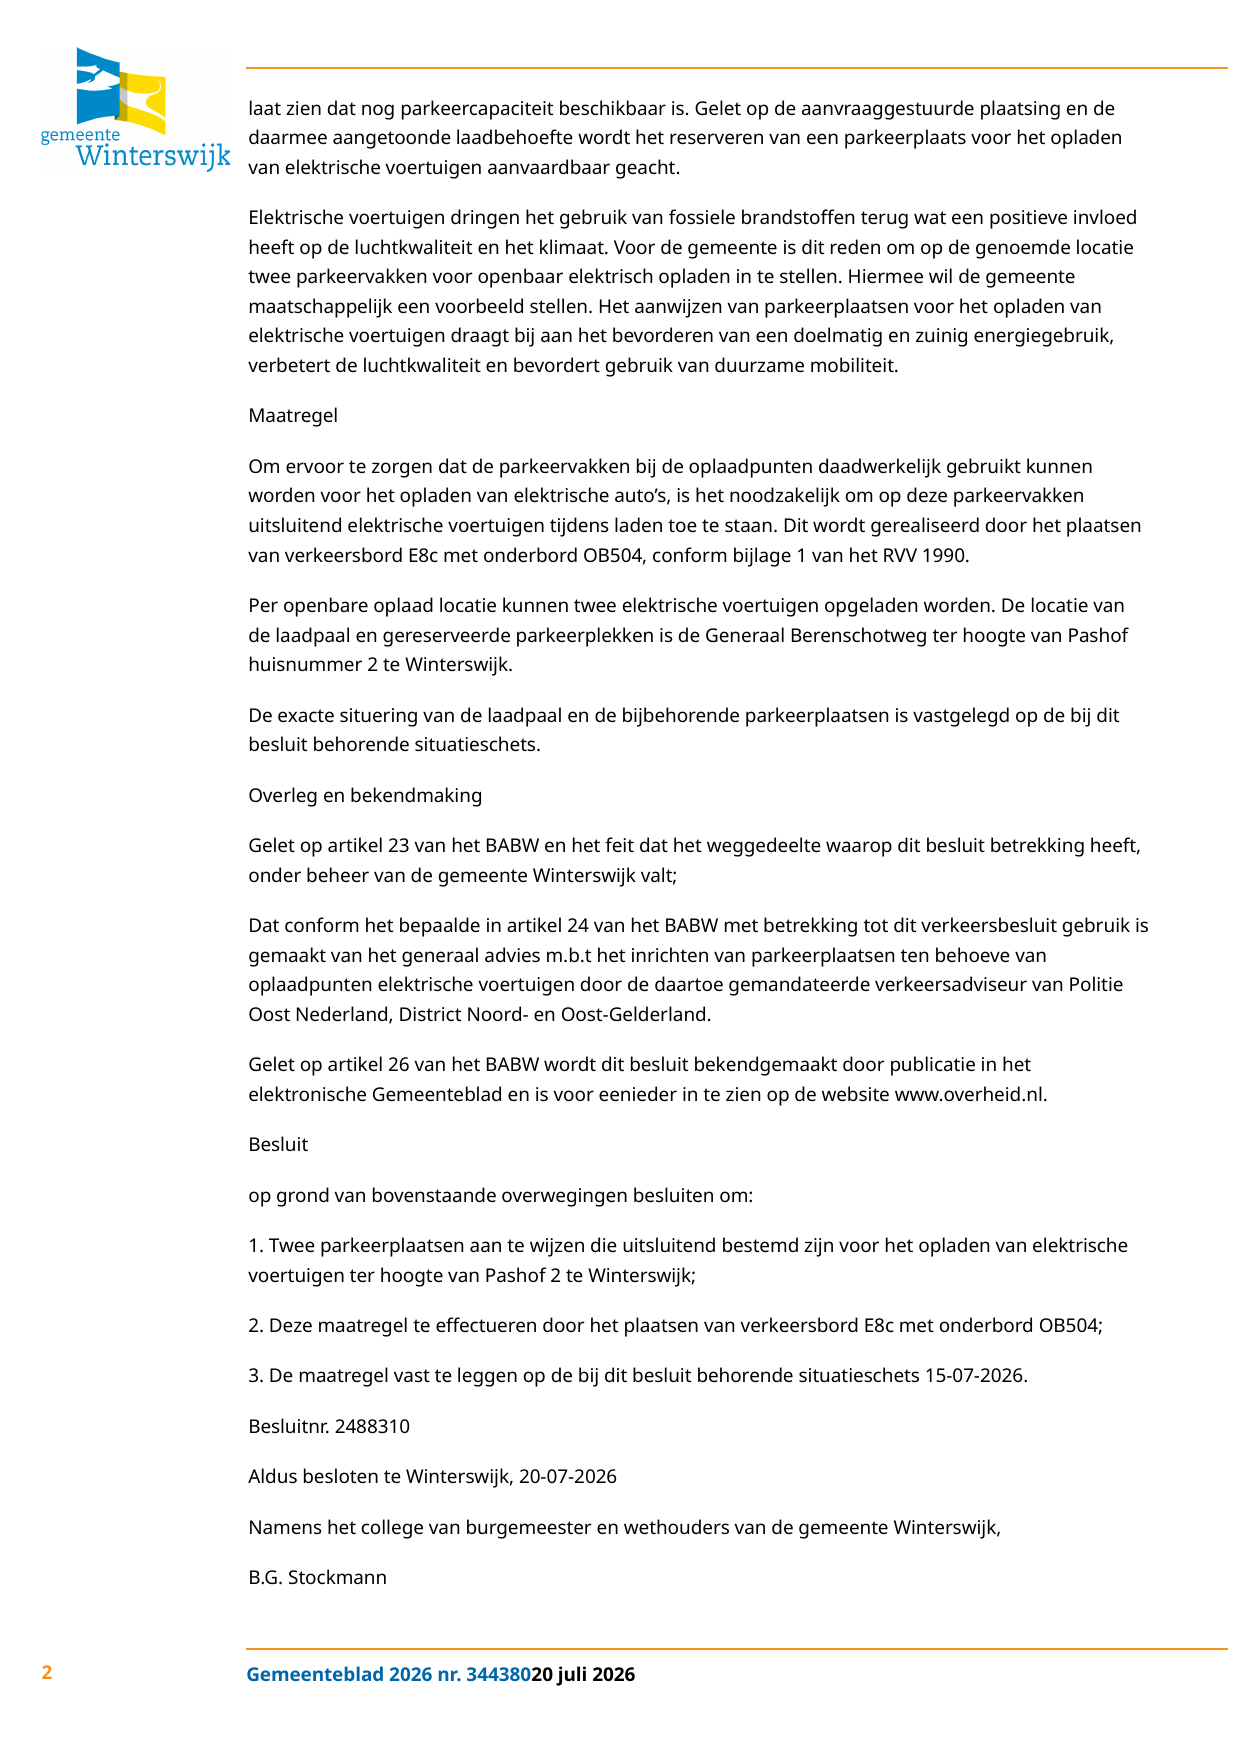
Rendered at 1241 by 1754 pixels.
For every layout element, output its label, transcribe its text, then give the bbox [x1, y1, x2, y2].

text Gelet op artikel 26 van het BABW wordt dit besluit bekendgemaakt door publicatie in het elektronische Gemeenteblad en is voor eenieder in te zien op de website www.overheid.nl. [248, 1051, 1152, 1107]
text laat zien dat nog parkeercapaciteit beschikbaar is. Gelet op de aanvraaggestuurde plaatsing en de daarmee aangetoonde laadbehoefte wordt het reserveren van een parkeerplaats voor het opladen van elektrische voertuigen aanvaardbaar geacht. [248, 95, 1152, 180]
text Elektrische voertuigen dringen het gebruik van fossiele brandstoffen terug wat een positieve invloed heeft op de luchtkwaliteit en het klimaat. Voor de gemeente is dit reden om op de genoemde locatie twee parkeervakken voor openbaar elektrisch opladen in te stellen. Hiermee wil de gemeente maatschappelijk een voorbeeld stellen. Het aanwijzen van parkeerplaatsen voor het opladen van elektrische voertuigen draagt bij aan het bevorderen van een doelmatig en zuinig energiegebruik, verbetert de luchtkwaliteit en bevordert gebruik van duurzame mobiliteit. [248, 204, 1152, 378]
picture [225, 153, 231, 162]
text Per openbare oplaad locatie kunnen twee elektrische voertuigen opgeladen worden. De locatie van de laadpaal en gereserveerde parkeerplekken is de Generaal Berenschotweg ter hoogte van Pashof huisnummer 2 te Winterswijk. [248, 592, 1152, 677]
text Namens het college van burgemeester en wethouders van de gemeente Winterswijk, [248, 1514, 1152, 1540]
text 2. Deze maatregel te effectueren door het plaatsen van verkeersbord E8c met onderbord OB504; [248, 1312, 1152, 1338]
text Maatregel [248, 403, 1152, 428]
text Overleg en bekendmaking [248, 782, 1152, 808]
text op grond van bovenstaande overwegingen besluiten om: [248, 1182, 1152, 1208]
text Om ervoor te zorgen dat de parkeervakken bij de oplaadpunten daadwerkelijk gebruikt kunnen worden voor het opladen van elektrische auto’s, is het noodzakelijk om op deze parkeervakken uitsluitend elektrische voertuigen tijdens laden toe te staan. Dit wordt gerealiseerd door het plaatsen van verkeersbord E8c met onderbord OB504, conform bijlage 1 van het RVV 1990. [248, 453, 1152, 568]
text 3. De maatregel vast te leggen op de bij dit besluit behorende situatieschets 15-07-2026. [248, 1363, 1152, 1388]
text Gelet op artikel 23 van het BABW en het feit dat het weggedeelte waarop dit besluit betrekking heeft, onder beheer van de gemeente Winterswijk valt; [248, 832, 1152, 888]
text 1. Twee parkeerplaatsen aan te wijzen die uitsluitend bestemd zijn voor het opladen van elektrische voertuigen ter hoogte van Pashof 2 te Winterswijk; [248, 1232, 1152, 1288]
text B.G. Stockmann [248, 1564, 1152, 1590]
text De exacte situering van de laadpaal en de bijbehorende parkeerplaatsen is vastgelegd op de bij dit besluit behorende situatieschets. [248, 702, 1152, 757]
text Aldus besloten te Winterswijk, 20-07-2026 [248, 1463, 1152, 1489]
text Besluitnr. 2488310 [248, 1413, 1152, 1439]
picture [41, 47, 231, 172]
text Dat conform het bepaalde in artikel 24 van het BABW met betrekking tot dit verkeersbesluit gebruik is gemaakt van het generaal advies m.b.t het inrichten van parkeerplaatsen ten behoeve van oplaadpunten elektrische voertuigen door de daartoe gemandateerde verkeersadviseur van Politie Oost Nederland, District Noord- en Oost-Gelderland. [248, 912, 1152, 1027]
text Besluit [248, 1131, 1152, 1157]
